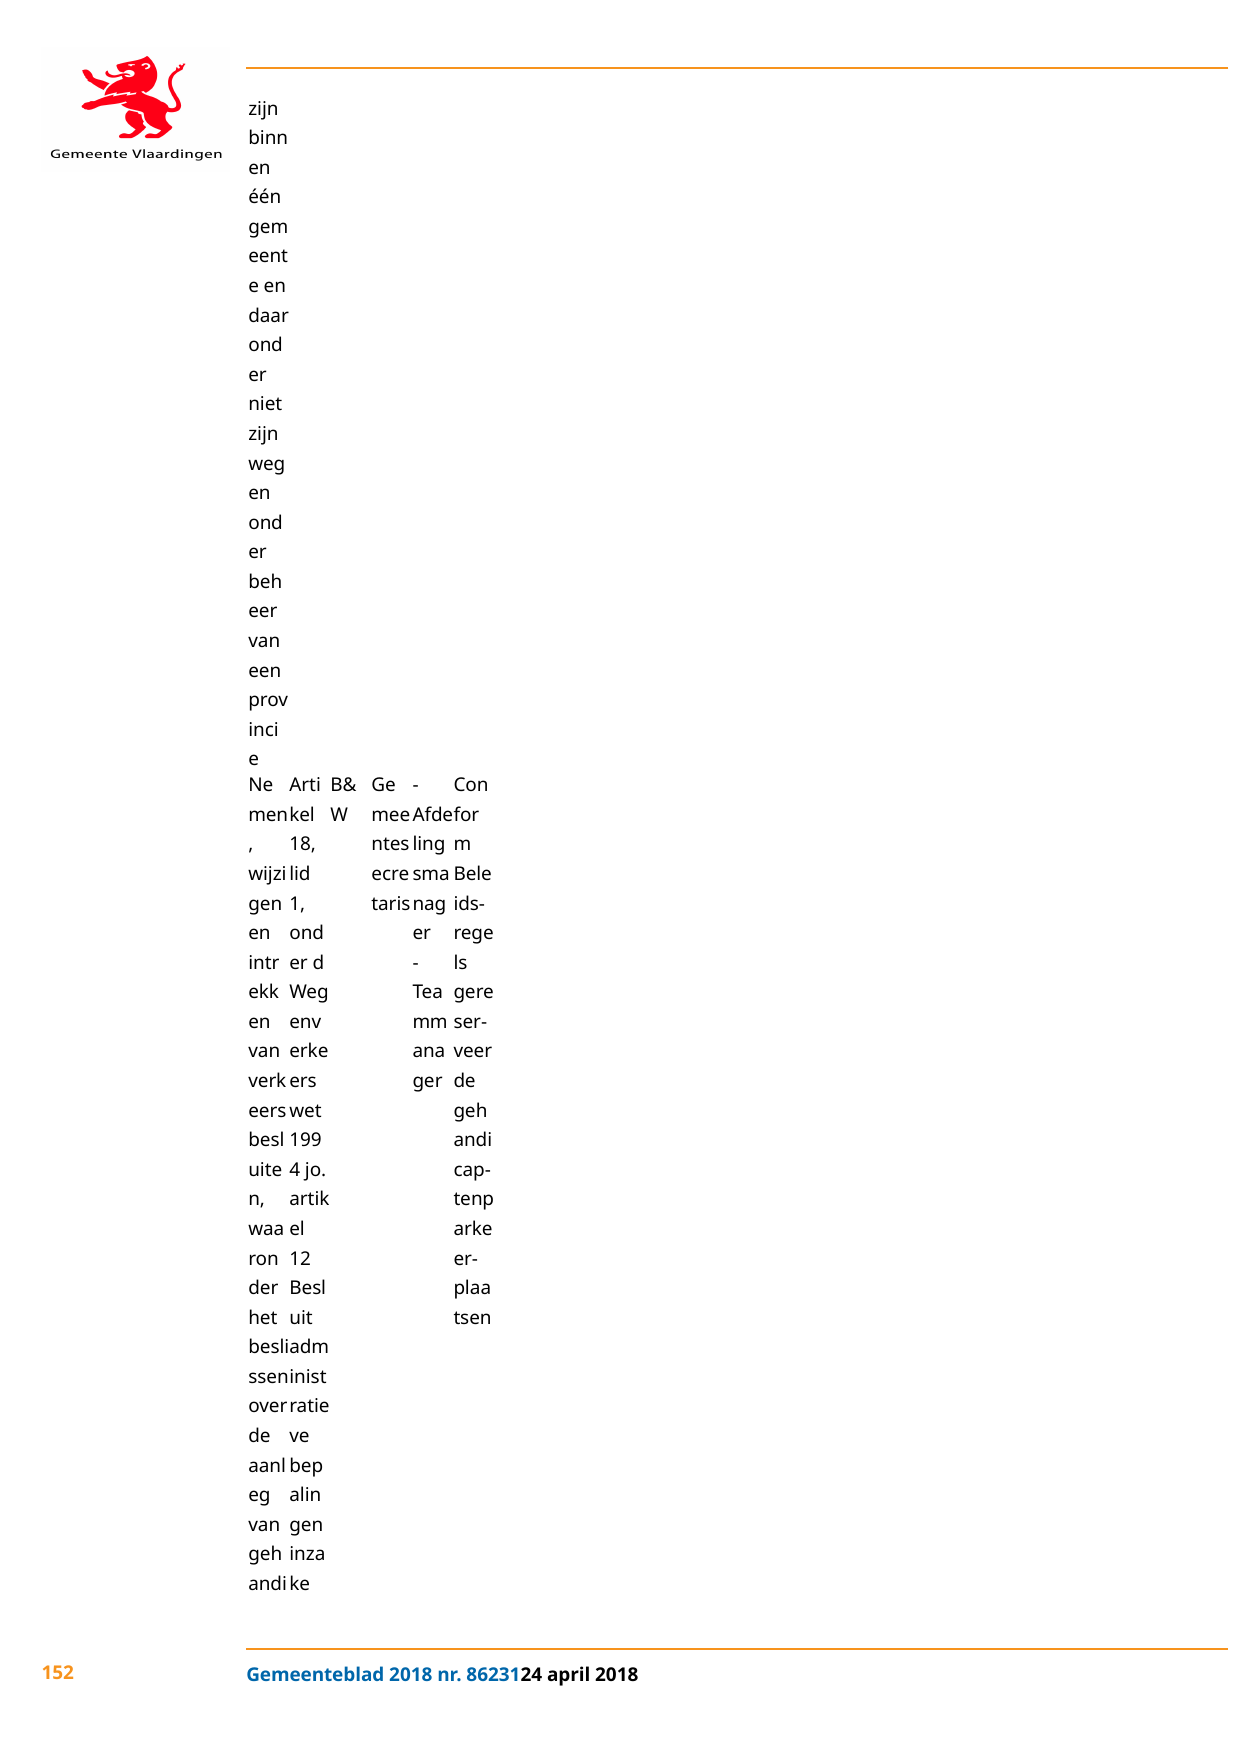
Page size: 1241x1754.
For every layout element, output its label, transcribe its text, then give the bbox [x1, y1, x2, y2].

picture [41, 47, 231, 172]
table_cell - Afdelingsmanager - Teammanager [412, 771, 453, 1596]
table_cell [289, 95, 330, 771]
table_cell Artikel 18, lid 1, onder d Wegenverkeerswet 1994 jo. artikel 12 Besluit administratieve bepalingen inzake [289, 771, 330, 1596]
table_cell zijn binnen één gemeente en daaronder niet zijn wegen onder beheer van een provincie [248, 95, 289, 771]
table_cell B&W [330, 771, 371, 1596]
table_cell [412, 95, 453, 771]
table_cell Nemen, wijzigen en intrekken van verkeersbesluiten, waaronder het beslissen over de aanleg van gehandi [248, 771, 289, 1596]
table_cell [453, 95, 494, 771]
table_cell Conform Beleids-regels gereser-veerde gehandicap-tenparkeer- plaatsen [453, 771, 494, 1596]
table_cell Gemeentesecretaris [371, 771, 412, 1596]
table_cell [330, 95, 371, 771]
table_cell [371, 95, 412, 771]
